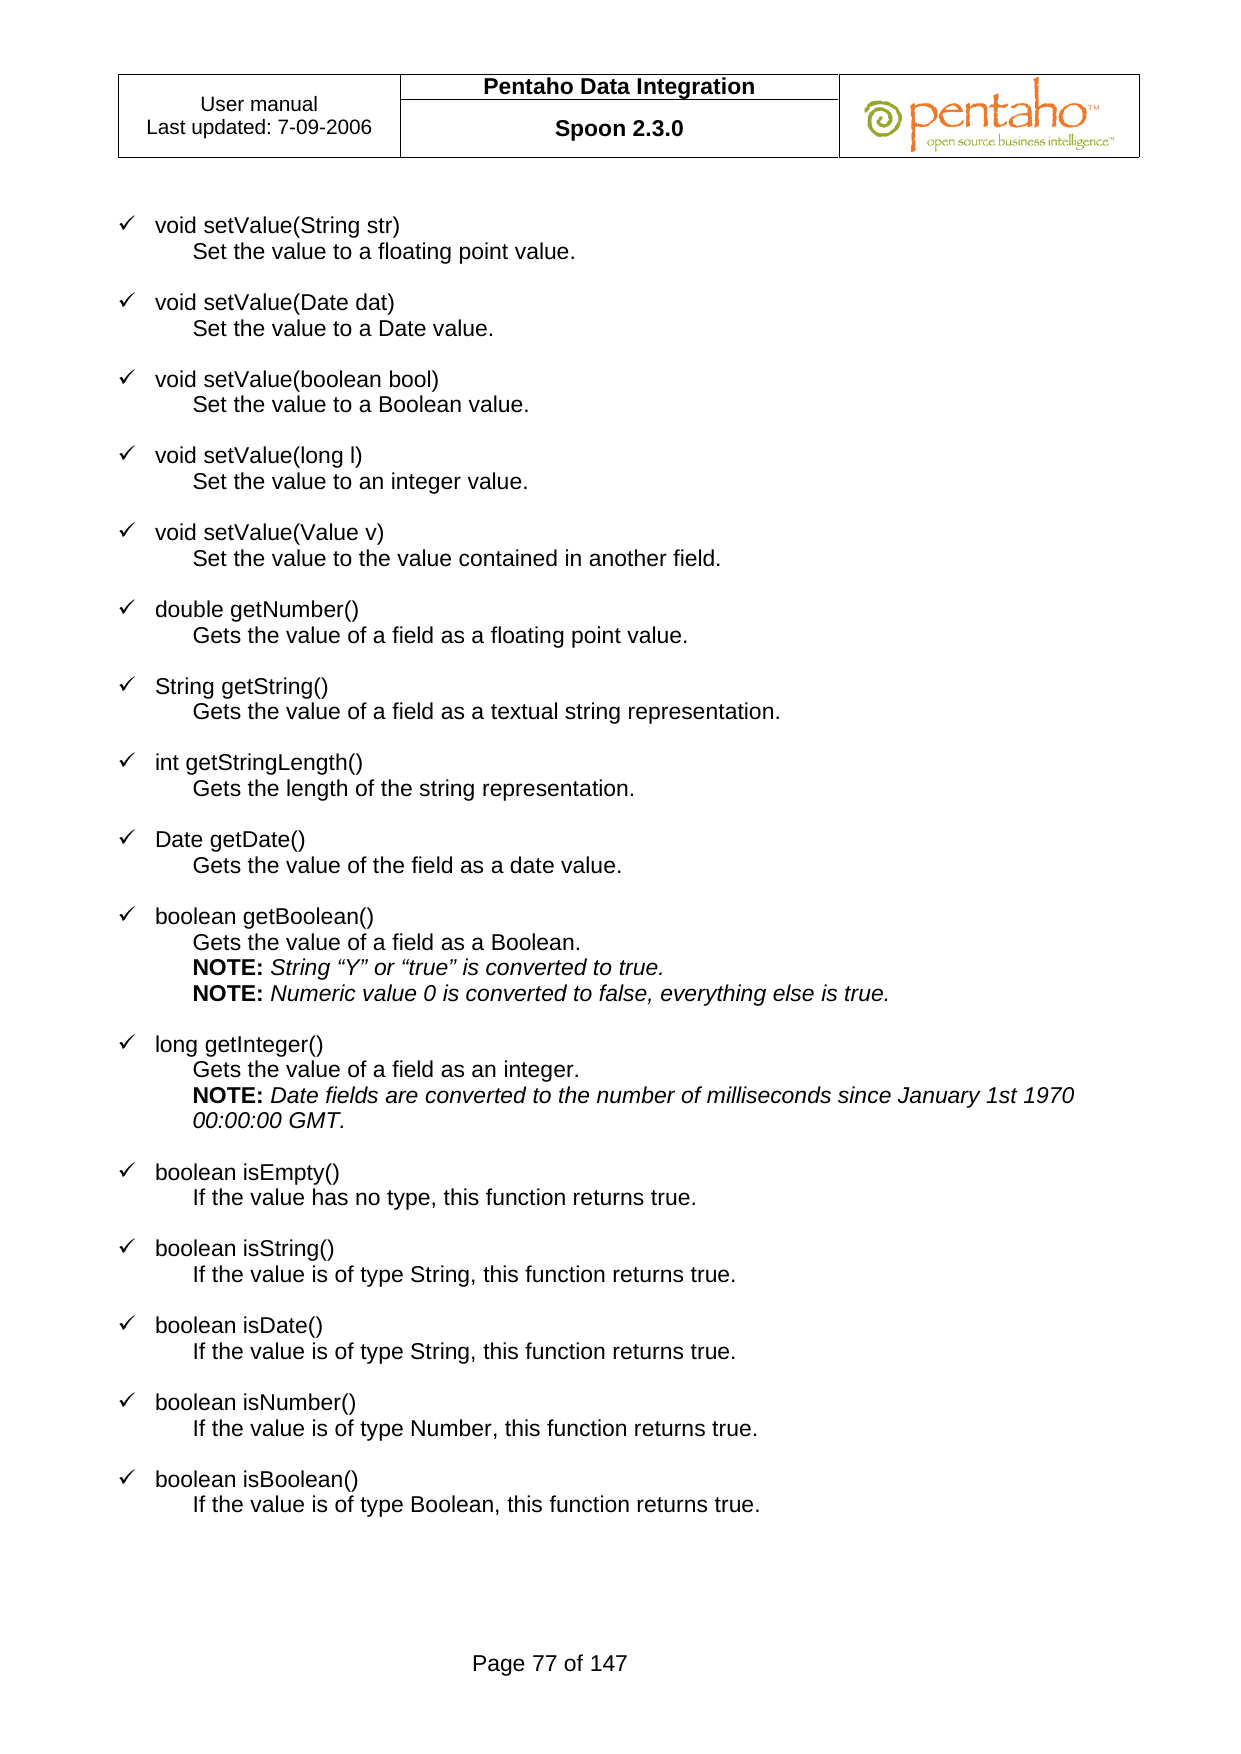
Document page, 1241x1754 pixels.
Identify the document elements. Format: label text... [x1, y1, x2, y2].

text Set the value to the value contained in another field. [192, 546, 1137, 571]
list void setValue(Value v) [117, 520, 1137, 546]
text If the value is of type String, this function returns true. [192, 1262, 1137, 1287]
list void setValue(Date dat) [117, 289, 1137, 315]
text NOTE: Date fields are converted to the number of milliseconds since January 1st 1970 00:00:00 GMT. [192, 1083, 1137, 1134]
text Set the value to a Boolean value. [192, 392, 1137, 417]
text Gets the length of the string representation. [192, 776, 1137, 801]
list String getString() [117, 673, 1137, 699]
text NOTE: String “Y” or “true” is converted to true. [192, 955, 1137, 980]
text If the value is of type String, this function returns true. [192, 1338, 1137, 1364]
text Set the value to a floating point value. [192, 238, 1137, 264]
list boolean isDate() [117, 1313, 1137, 1338]
text Gets the value of a field as a Boolean. [192, 929, 1137, 955]
text Gets the value of a field as a floating point value. [192, 622, 1137, 648]
text If the value is of type Number, this function returns true. [192, 1415, 1137, 1441]
list long getInteger() [117, 1031, 1137, 1057]
list int getStringLength() [117, 750, 1137, 776]
list void setValue(long l) [117, 443, 1137, 469]
list boolean isEmpty() [117, 1159, 1137, 1185]
list boolean isString() [117, 1236, 1137, 1262]
text NOTE: Numeric value 0 is converted to false, everything else is true. [192, 980, 1137, 1006]
list void setValue(boolean bool) [117, 366, 1137, 392]
list Date getDate() [117, 827, 1137, 853]
list double getNumber() [117, 597, 1137, 622]
text If the value is of type Boolean, this function returns true. [192, 1492, 1137, 1518]
text If the value has no type, this function returns true. [192, 1185, 1137, 1211]
text Gets the value of a field as a textual string representation. [192, 699, 1137, 724]
text Gets the value of the field as a date value. [192, 853, 1137, 878]
text Set the value to a Date value. [192, 315, 1137, 341]
text Set the value to an integer value. [192, 469, 1137, 494]
text Gets the value of a field as an integer. [192, 1057, 1137, 1083]
list boolean isNumber() [117, 1389, 1137, 1415]
list boolean isBoolean() [117, 1466, 1137, 1492]
list void setValue(String str) [117, 213, 1137, 238]
list boolean getBoolean() [117, 904, 1137, 929]
